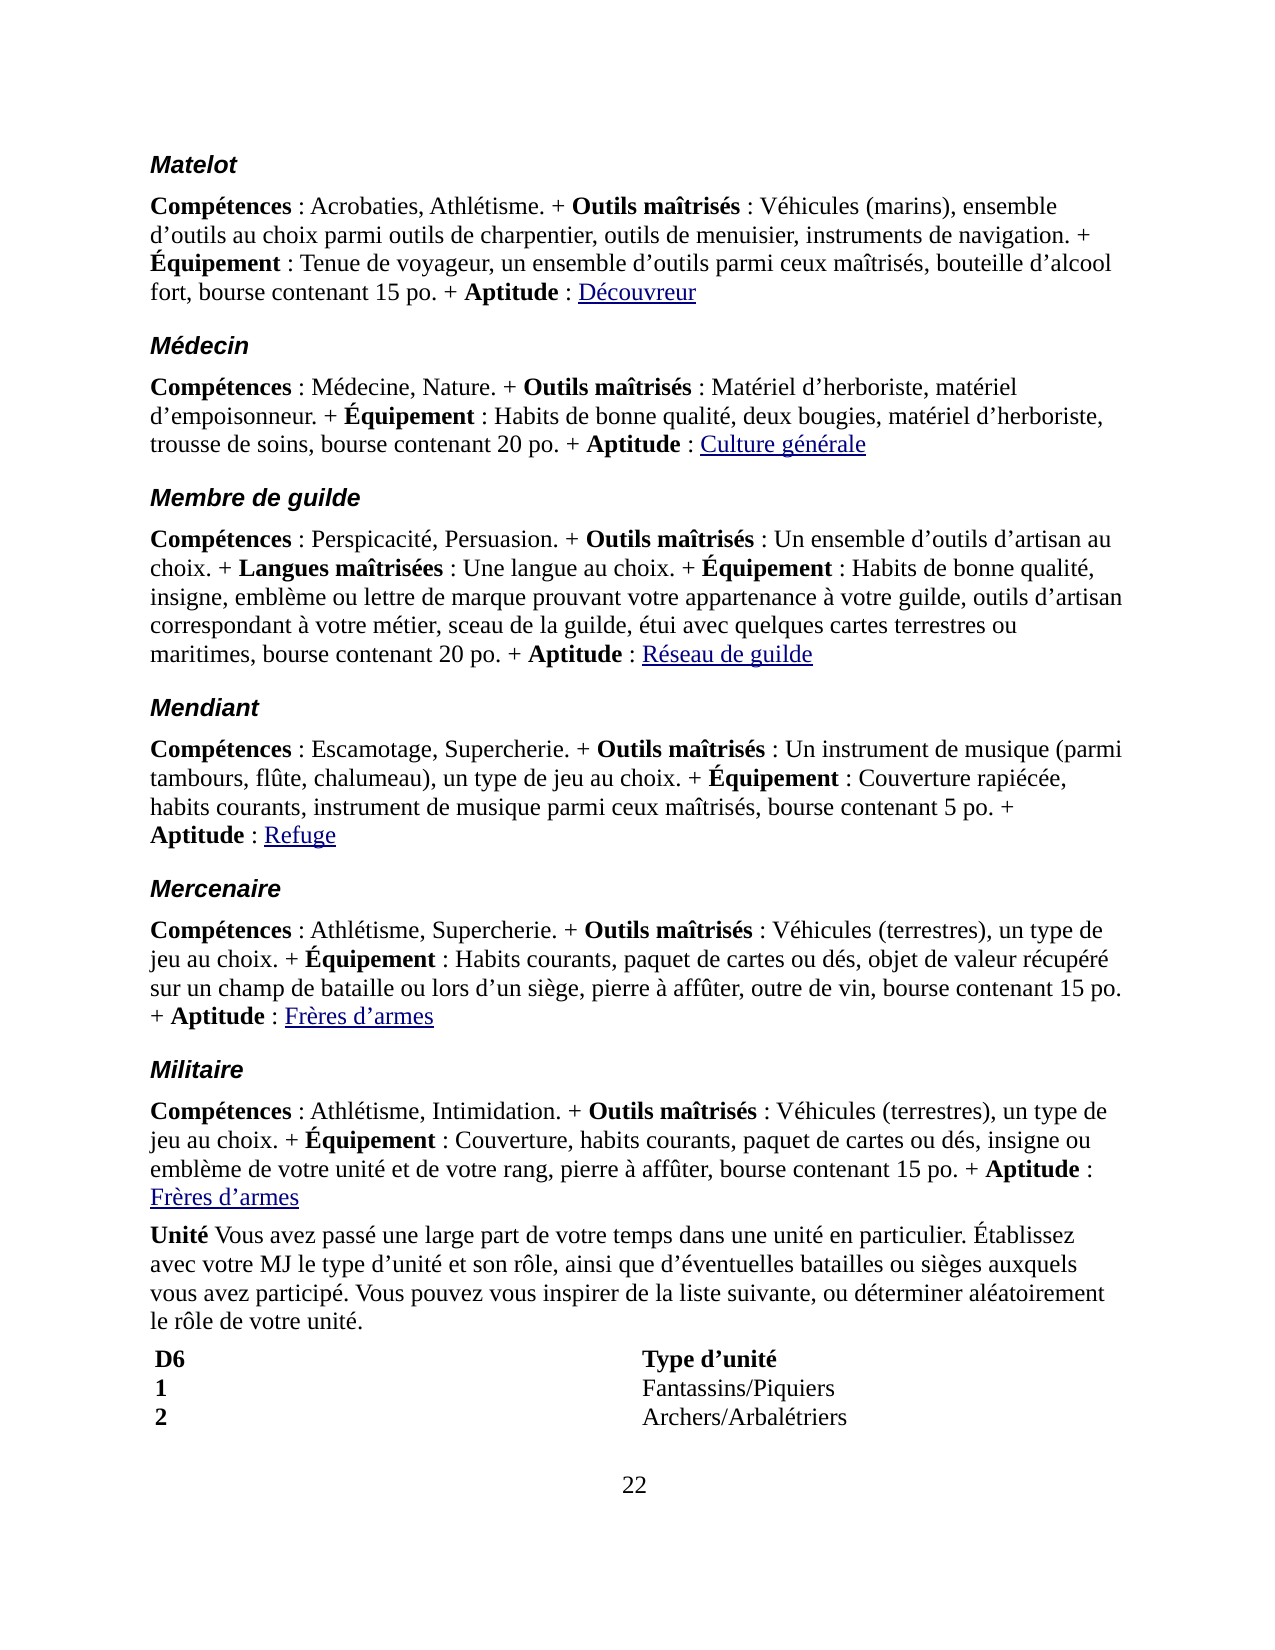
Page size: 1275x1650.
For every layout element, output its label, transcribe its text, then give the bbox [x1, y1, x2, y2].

subtitle Mercenaire [150, 874, 1125, 903]
subtitle Mendiant [150, 693, 1125, 722]
table_cell Fantassins/Piquiers [638, 1373, 1125, 1402]
table_header D6 [150, 1344, 637, 1373]
table_cell 1 [150, 1373, 637, 1402]
text Compétences : Athlétisme, Intimidation. + Outils maîtrisés : Véhicules (terrestres), un type de jeu au choix. + Équipement : Couverture, habits courants, paquet de cartes ou dés, insigne ou emblème de votre unité et de votre rang, pierre à affûter, bourse contenant 15 po. + Aptitude : Frères d’armes [150, 1096, 1125, 1211]
subtitle Militaire [150, 1055, 1125, 1084]
text Compétences : Perspicacité, Persuasion. + Outils maîtrisés : Un ensemble d’outils d’artisan au choix. + Langues maîtrisées : Une langue au choix. + Équipement : Habits de bonne qualité, insigne, emblème ou lettre de marque prouvant votre appartenance à votre guilde, outils d’artisan correspondant à votre métier, sceau de la guilde, étui avec quelques cartes terrestres ou maritimes, bourse contenant 20 po. + Aptitude : Réseau de guilde [150, 524, 1125, 668]
text Compétences : Médecine, Nature. + Outils maîtrisés : Matériel d’herboriste, matériel d’empoisonneur. + Équipement : Habits de bonne qualité, deux bougies, matériel d’herboriste, trousse de soins, bourse contenant 20 po. + Aptitude : Culture générale [150, 372, 1125, 458]
text Compétences : Escamotage, Supercherie. + Outils maîtrisés : Un instrument de musique (parmi tambours, flûte, chalumeau), un type de jeu au choix. + Équipement : Couverture rapiécée, habits courants, instrument de musique parmi ceux maîtrisés, bourse contenant 5 po. + Aptitude : Refuge [150, 734, 1125, 849]
text Compétences : Acrobaties, Athlétisme. + Outils maîtrisés : Véhicules (marins), ensemble d’outils au choix parmi outils de charpentier, outils de menuisier, instruments de navigation. + Équipement : Tenue de voyageur, un ensemble d’outils parmi ceux maîtrisés, bouteille d’alcool fort, bourse contenant 15 po. + Aptitude : Découvreur [150, 191, 1125, 306]
table_cell 2 [150, 1402, 637, 1430]
text Compétences : Athlétisme, Supercherie. + Outils maîtrisés : Véhicules (terrestres), un type de jeu au choix. + Équipement : Habits courants, paquet de cartes ou dés, objet de valeur récupéré sur un champ de bataille ou lors d’un siège, pierre à affûter, outre de vin, bourse contenant 15 po. + Aptitude : Frères d’armes [150, 915, 1125, 1030]
table_header Type d’unité [638, 1344, 1125, 1373]
subtitle Matelot [150, 150, 1125, 178]
table_cell Archers/Arbalétriers [638, 1402, 1125, 1430]
subtitle Membre de guilde [150, 483, 1125, 512]
text Unité Vous avez passé une large part de votre temps dans une unité en particulier. Établissez avec votre MJ le type d’unité et son rôle, ainsi que d’éventuelles batailles ou sièges auxquels vous avez participé. Vous pouvez vous inspirer de la liste suivante, ou déterminer aléatoirement le rôle de votre unité. [150, 1220, 1125, 1335]
subtitle Médecin [150, 331, 1125, 359]
